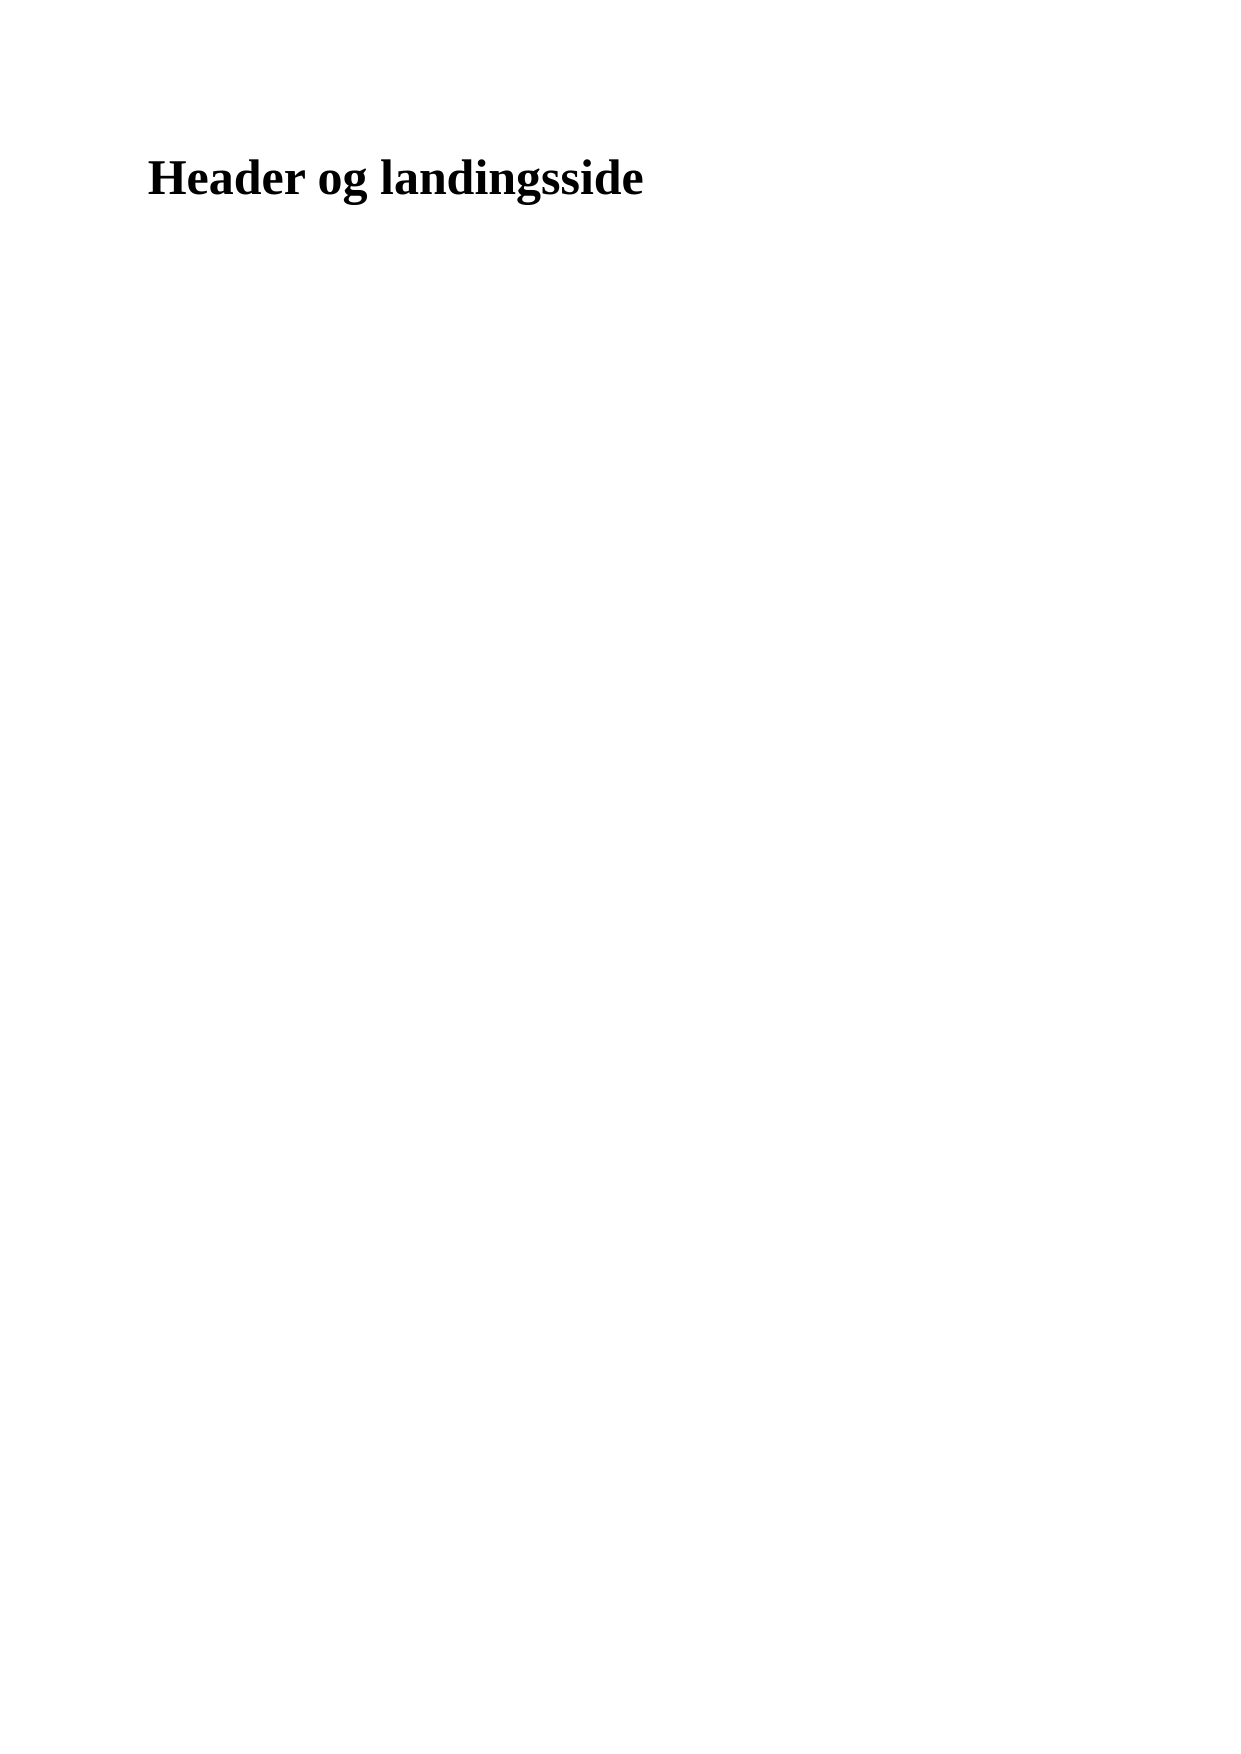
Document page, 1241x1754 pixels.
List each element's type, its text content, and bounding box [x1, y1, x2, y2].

subtitle Header og landingsside [148, 148, 1093, 205]
